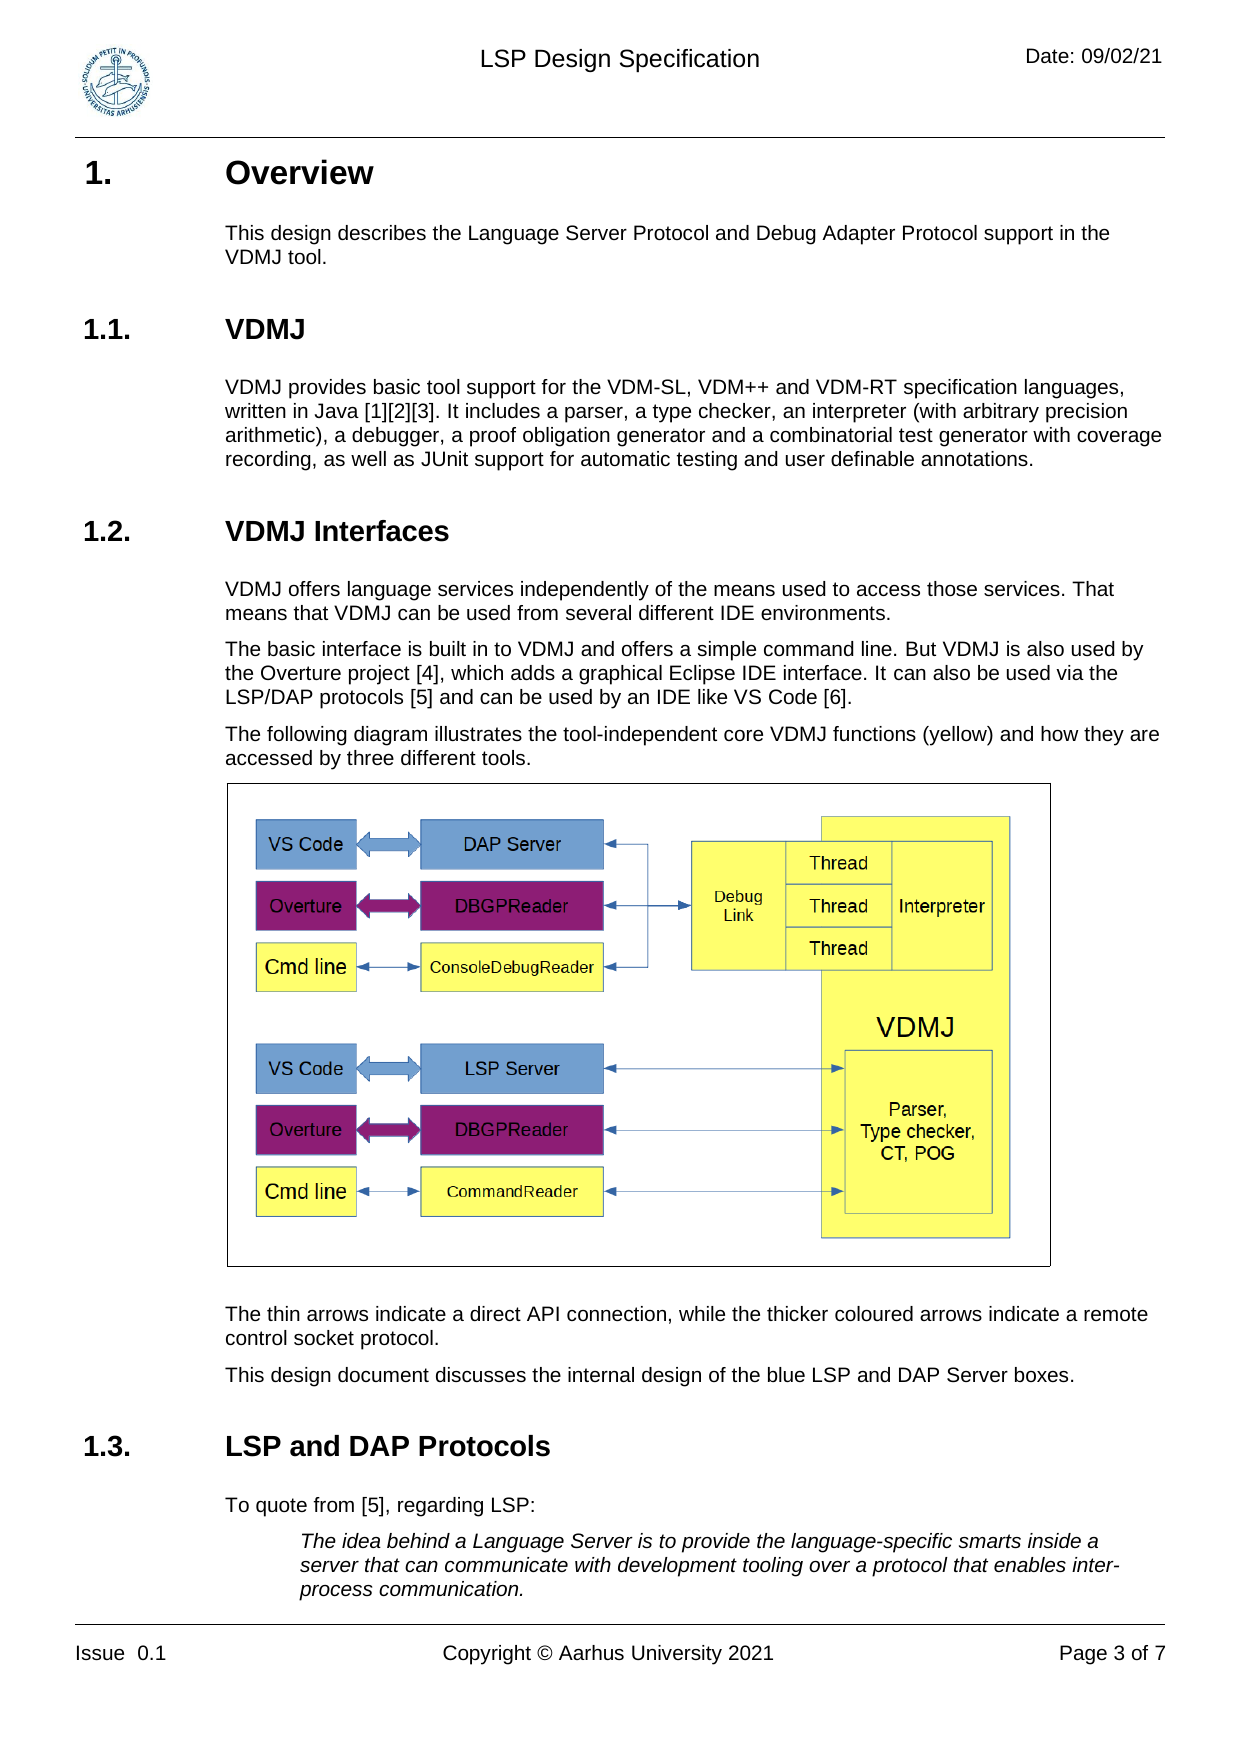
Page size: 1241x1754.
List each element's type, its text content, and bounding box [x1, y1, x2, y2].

subtitle VDMJ Interfaces [75, 514, 1165, 547]
text VDMJ offers language services independently of the means used to access those services. That means that VDMJ can be used from several different IDE environments. [225, 577, 1165, 625]
text The idea behind a Language Server is to provide the language-specific smarts inside a server that can communicate with development tooling over a protocol that enables inter-process communication. [300, 1529, 1165, 1601]
subtitle LSP and DAP Protocols [75, 1429, 1165, 1463]
text The thin arrows indicate a direct API connection, while the thicker coloured arrows indicate a remote control socket protocol. [225, 1302, 1165, 1350]
text VDMJ provides basic tool support for the VDM-SL, VDM++ and VDM-RT specification languages, written in Java [1][2][3]. It includes a parser, a type checker, an interpreter (with arbitrary precision arithmetic), a debugger, a proof obligation generator and a combinatorial test generator with coverage recording, as well as JUnit support for automatic testing and user definable annotations. [225, 375, 1165, 471]
text This design document discusses the internal design of the blue LSP and DAP Server boxes. [225, 1363, 1165, 1387]
subtitle VDMJ [75, 312, 1165, 345]
subtitle Overview [75, 153, 1165, 191]
picture [78, 44, 153, 120]
text The basic interface is built in to VDMJ and offers a simple command line. But VDMJ is also used by the Overture project [4], which adds a graphical Eclipse IDE interface. It can also be used via the LSP/DAP protocols [5] and can be used by an IDE like VS Code [6]. [225, 638, 1165, 709]
text To quote from [5], regarding LSP: [225, 1493, 1165, 1517]
text This design describes the Language Server Protocol and Debug Adapter Protocol support in the VDMJ tool. [225, 221, 1165, 269]
picture [228, 784, 1050, 1266]
text The following diagram illustrates the tool-independent core VDMJ functions (yellow) and how they are accessed by three different tools. [225, 722, 1165, 770]
